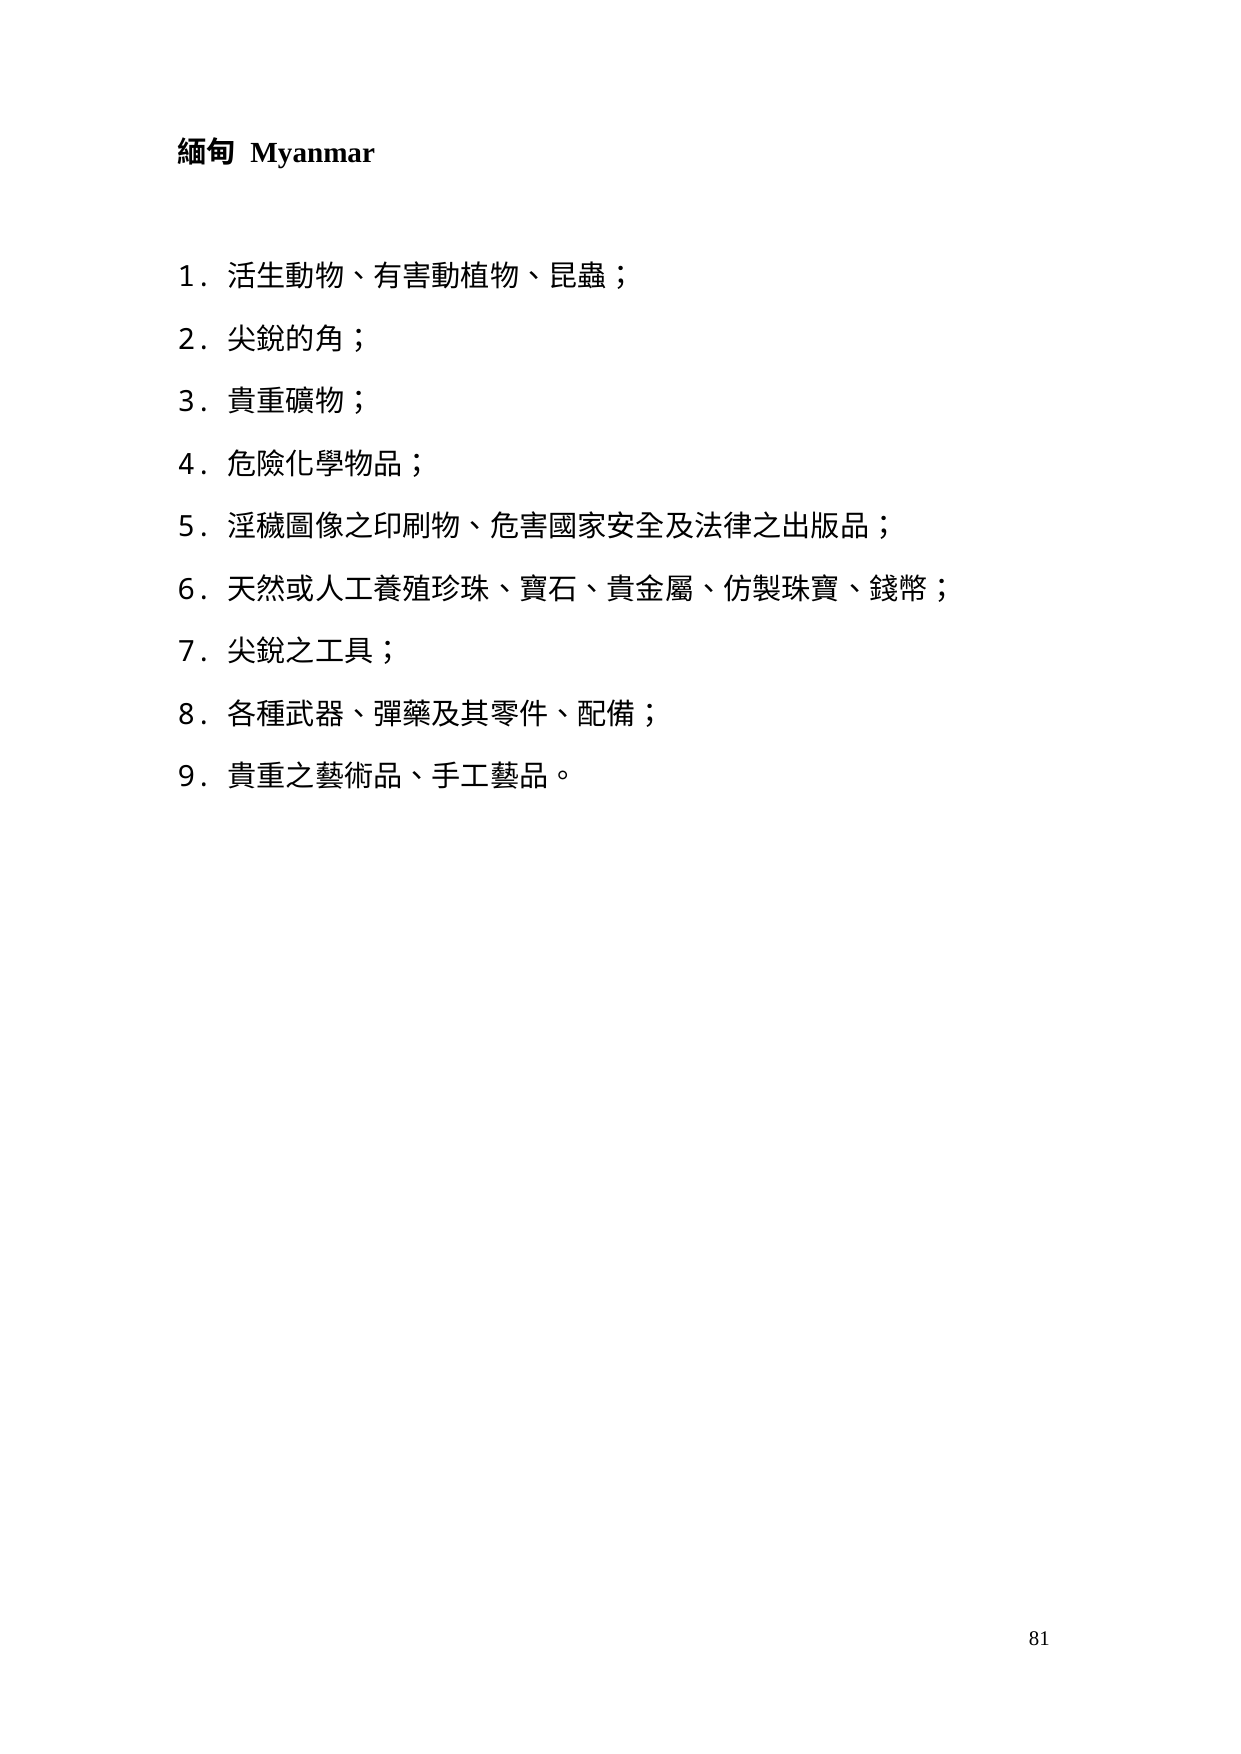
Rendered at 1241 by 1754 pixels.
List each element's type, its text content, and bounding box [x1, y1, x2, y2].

list 活生動物、有害動植物、昆蟲； [177, 233, 1063, 295]
list 危險化學物品； [177, 420, 1063, 483]
list 尖銳之工具； [177, 608, 1063, 670]
list 貴重之藝術品、手工藝品。 [177, 733, 1063, 795]
list 淫穢圖像之印刷物、危害國家安全及法律之出版品； [177, 483, 1063, 545]
list 貴重礦物； [177, 358, 1063, 420]
text 緬甸 Myanmar [177, 108, 1063, 170]
list 尖銳的角； [177, 295, 1063, 358]
list 天然或人工養殖珍珠、寶石、貴金屬、仿製珠寶、錢幣； [177, 545, 1063, 608]
list 各種武器、彈藥及其零件、配備； [177, 670, 1063, 733]
